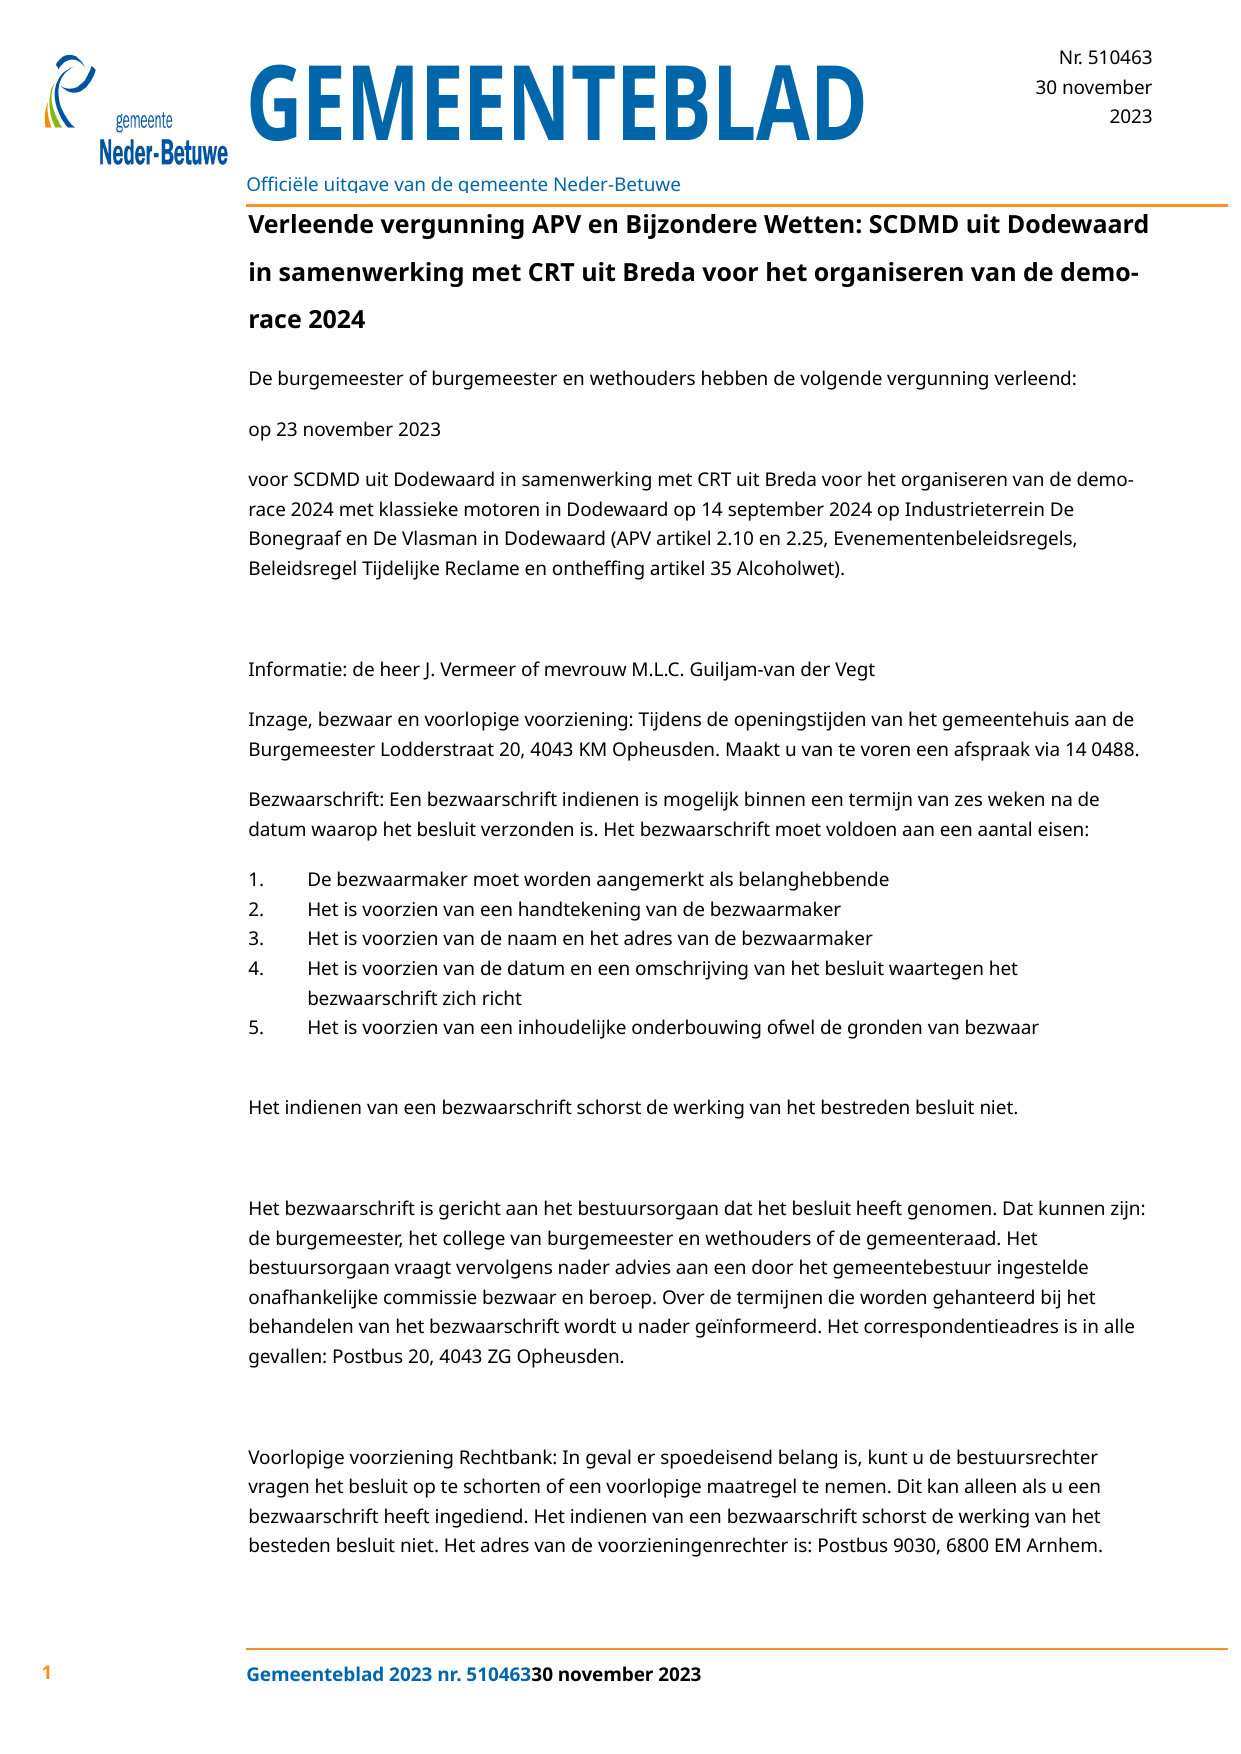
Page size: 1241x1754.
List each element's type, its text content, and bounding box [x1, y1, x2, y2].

text Bezwaarschrift: Een bezwaarschrift indienen is mogelijk binnen een termijn van zes weken na de datum waarop het besluit verzonden is. Het bezwaarschrift moet voldoen aan een aantal eisen: [248, 786, 1152, 842]
picture [41, 47, 231, 172]
text voor SCDMD uit Dodewaard in samenwerking met CRT uit Breda voor het organiseren van de demo-race 2024 met klassieke motoren in Dodewaard op 14 september 2024 op Industrieterrein De Bonegraaf en De Vlasman in Dodewaard (APV artikel 2.10 en 2.25, Evenementenbeleidsregels, Beleidsregel Tijdelijke Reclame en ontheffing artikel 35 Alcoholwet). [248, 466, 1152, 581]
text Het indienen van een bezwaarschrift schorst de werking van het bestreden besluit niet. [248, 1094, 1152, 1120]
text De burgemeester of burgemeester en wethouders hebben de volgende vergunning verleend: [248, 366, 1152, 391]
list Het is voorzien van een inhoudelijke onderbouwing ofwel de gronden van bezwaar [248, 1014, 1152, 1040]
list Het is voorzien van een handtekening van de bezwaarmaker [248, 896, 1152, 922]
list Het is voorzien van de naam en het adres van de bezwaarmaker [248, 926, 1152, 951]
text Inzage, bezwaar en voorlopige voorziening: Tijdens de openingstijden van het gemeentehuis aan de Burgemeester Lodderstraat 20, 4043 KM Opheusden. Maakt u van te voren een afspraak via 14 0488. [248, 706, 1152, 762]
text Informatie: de heer J. Vermeer of mevrouw M.L.C. Guiljam-van der Vegt [248, 656, 1152, 682]
text Voorlopige voorziening Rechtbank: In geval er spoedeisend belang is, kunt u de bestuursrechter vragen het besluit op te schorten of een voorlopige maatregel te nemen. Dit kan alleen als u een bezwaarschrift heeft ingediend. Het indienen van een bezwaarschrift schorst de werking van het besteden besluit niet. Het adres van de voorzieningenrechter is: Postbus 9030, 6800 EM Arnhem. [248, 1444, 1152, 1558]
text op 23 november 2023 [248, 416, 1152, 442]
list De bezwaarmaker moet worden aangemerkt als belanghebbende [248, 866, 1152, 892]
text Het bezwaarschrift is gericht aan het bestuursorgaan dat het besluit heeft genomen. Dat kunnen zijn: de burgemeester, het college van burgemeester en wethouders of de gemeenteraad. Het bestuursorgaan vraagt vervolgens nader advies aan een door het gemeentebestuur ingestelde onafhankelijke commissie bezwaar en beroep. Over de termijnen die worden gehanteerd bij het behandelen van het bezwaarschrift wordt u nader geïnformeerd. Het correspondentieadres is in alle gevallen: Postbus 20, 4043 ZG Opheusden. [248, 1195, 1152, 1369]
text Verleende vergunning APV en Bijzondere Wetten: SCDMD uit Dodewaard in samenwerking met CRT uit Breda voor het organiseren van de demo-race 2024 [248, 207, 1152, 336]
list Het is voorzien van de datum en een omschrijving van het besluit waartegen het bezwaarschrift zich richt [248, 955, 1152, 1010]
